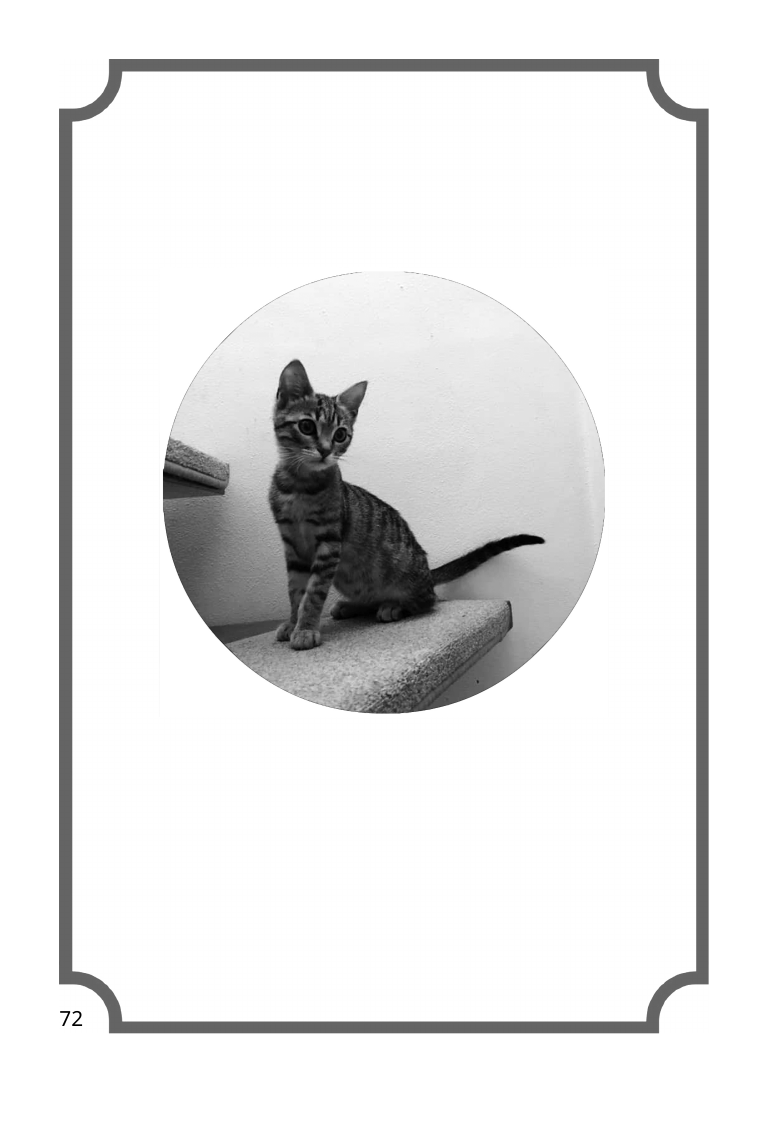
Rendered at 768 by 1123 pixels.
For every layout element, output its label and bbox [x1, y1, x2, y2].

picture [59, 59, 709, 1034]
